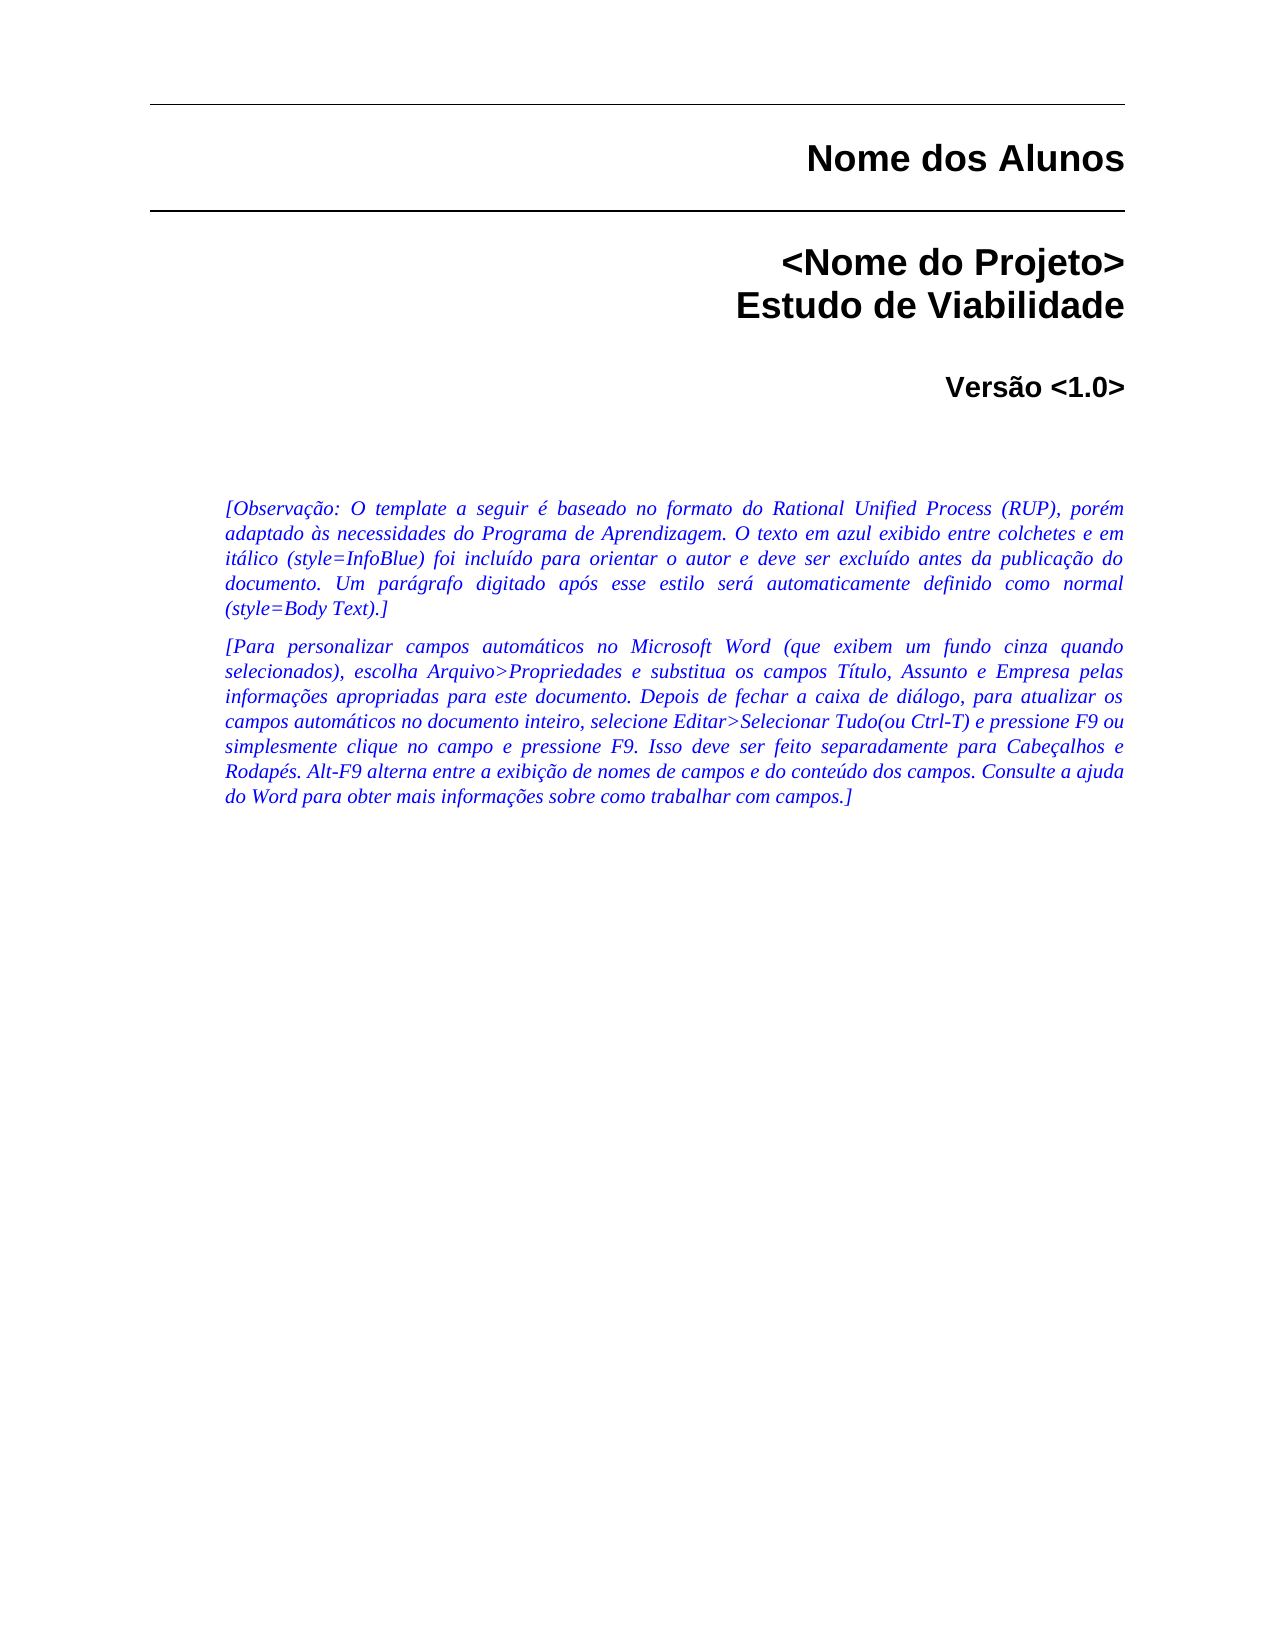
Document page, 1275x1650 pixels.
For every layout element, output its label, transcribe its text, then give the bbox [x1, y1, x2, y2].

text [Para personalizar campos automáticos no Microsoft Word (que exibem um fundo cinza quando selecionados), escolha Arquivo>Propriedades e substitua os campos Título, Assunto e Empresa pelas informações apropriadas para este documento. Depois de fechar a caixa de diálogo, para atualizar os campos automáticos no documento inteiro, selecione Editar>Selecionar Tudo(ou Ctrl-T) e pressione F9 ou simplesmente clique no campo e pressione F9. Isso deve ser feito separadamente para Cabeçalhos e Rodapés. Alt-F9 alterna entre a exibição de nomes de campos e do conteúdo dos campos. Consulte a ajuda do Word para obter mais informações sobre como trabalhar com campos.] [225, 633, 1125, 808]
subtitle Estudo de Viabilidade [150, 283, 1125, 327]
subtitle Versão <1.0> [150, 370, 1125, 403]
text [Observação: O template a seguir é baseado no formato do Rational Unified Process (RUP), porém adaptado às necessidades do Programa de Aprendizagem. O texto em azul exibido entre colchetes e em itálico (style=InfoBlue) foi incluído para orientar o autor e deve ser excluído antes da publicação do documento. Um parágrafo digitado após esse estilo será automaticamente definido como normal (style=Body Text).] [225, 495, 1125, 620]
subtitle <Nome do Projeto> [150, 240, 1125, 283]
